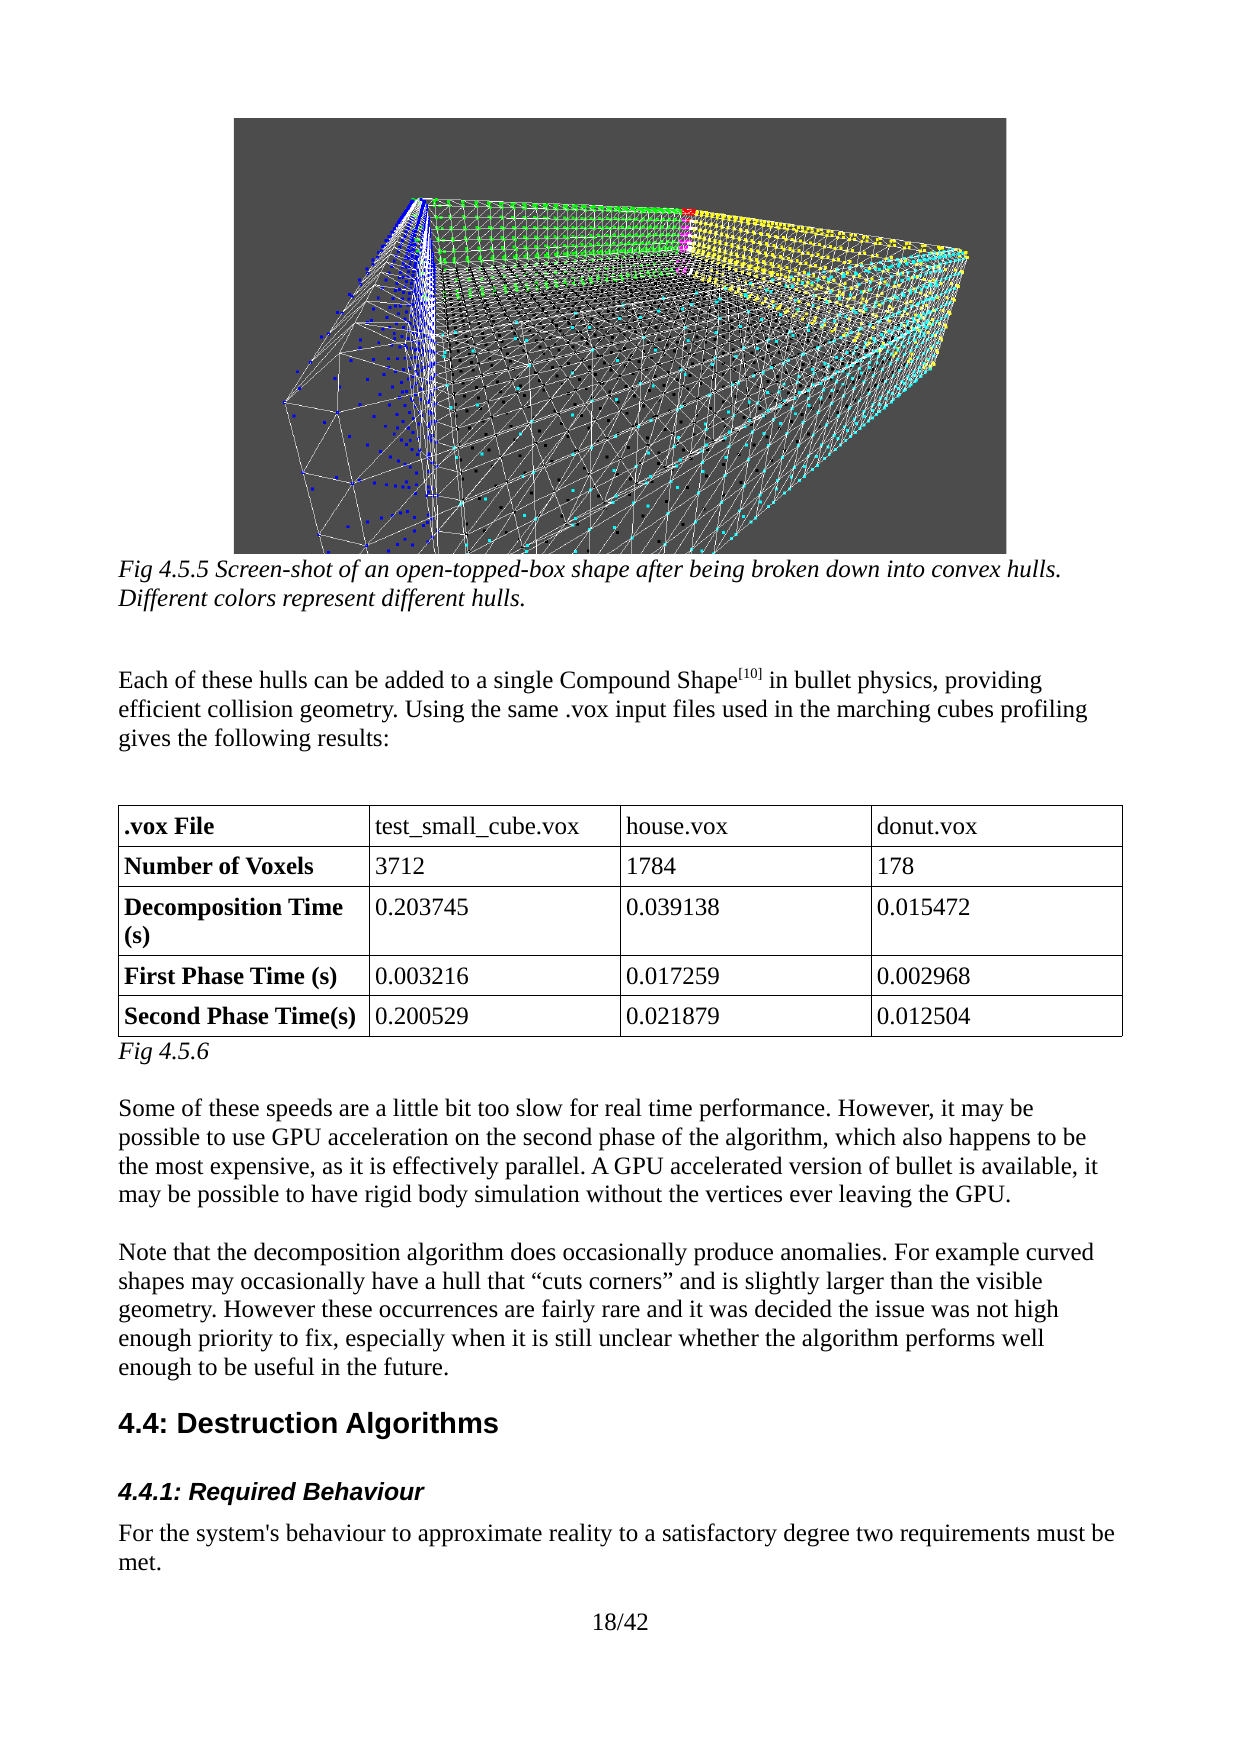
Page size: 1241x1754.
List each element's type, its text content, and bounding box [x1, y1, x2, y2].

text Note that the decomposition algorithm does occasionally produce anomalies. For example curved shapes may occasionally have a hull that “cuts corners” and is slightly larger than the visible geometry. However these occurrences are fairly rare and it was decided the issue was not high enough priority to fix, especially when it is still unclear whether the algorithm performs well enough to be useful in the future. [118, 1237, 1122, 1381]
table_header .vox File [119, 806, 369, 846]
table_header house.vox [621, 806, 871, 846]
table_cell 0.002968 [872, 956, 1122, 995]
subtitle 4.4: Destruction Algorithms [118, 1406, 1122, 1439]
table_cell 0.015472 [872, 887, 1122, 955]
table_header test_small_cube.vox [370, 806, 620, 846]
table_header donut.vox [872, 806, 1122, 846]
text Fig 4.5.6 [118, 1037, 1122, 1064]
table_cell 3712 [370, 847, 620, 886]
table_cell 0.012504 [872, 996, 1122, 1036]
table_cell 0.017259 [621, 956, 871, 995]
table_cell 0.039138 [621, 887, 871, 955]
table_cell 0.021879 [621, 996, 871, 1036]
table_cell 178 [872, 847, 1122, 886]
table_cell 0.003216 [370, 956, 620, 995]
table_cell First Phase Time (s) [119, 956, 369, 995]
table_cell 1784 [621, 847, 871, 886]
picture [233, 118, 1007, 554]
table_cell Decomposition Time (s) [119, 887, 369, 955]
text Some of these speeds are a little bit too slow for real time performance. However, it may be possible to use GPU acceleration on the second phase of the algorithm, which also happens to be the most expensive, as it is effectively parallel. A GPU accelerated version of bullet is available, it may be possible to have rigid body simulation without the vertices ever leaving the GPU. [118, 1093, 1122, 1208]
table_cell Second Phase Time(s) [119, 996, 369, 1036]
subtitle 4.4.1: Required Behaviour [118, 1477, 1122, 1505]
text Each of these hulls can be added to a single Compound Shape[10] in bullet physics, providing efficient collision geometry. Using the same .vox input files used in the marching cubes profiling gives the following results: [118, 665, 1122, 752]
text Fig 4.5.5 Screen-shot of an open-topped-box shape after being broken down into convex hulls. Different colors represent different hulls. [118, 554, 1122, 612]
table_cell 0.200529 [370, 996, 620, 1036]
table_cell Number of Voxels [119, 847, 369, 886]
text For the system's behaviour to approximate reality to a satisfactory degree two requirements must be met. [118, 1518, 1122, 1575]
table_cell 0.203745 [370, 887, 620, 955]
